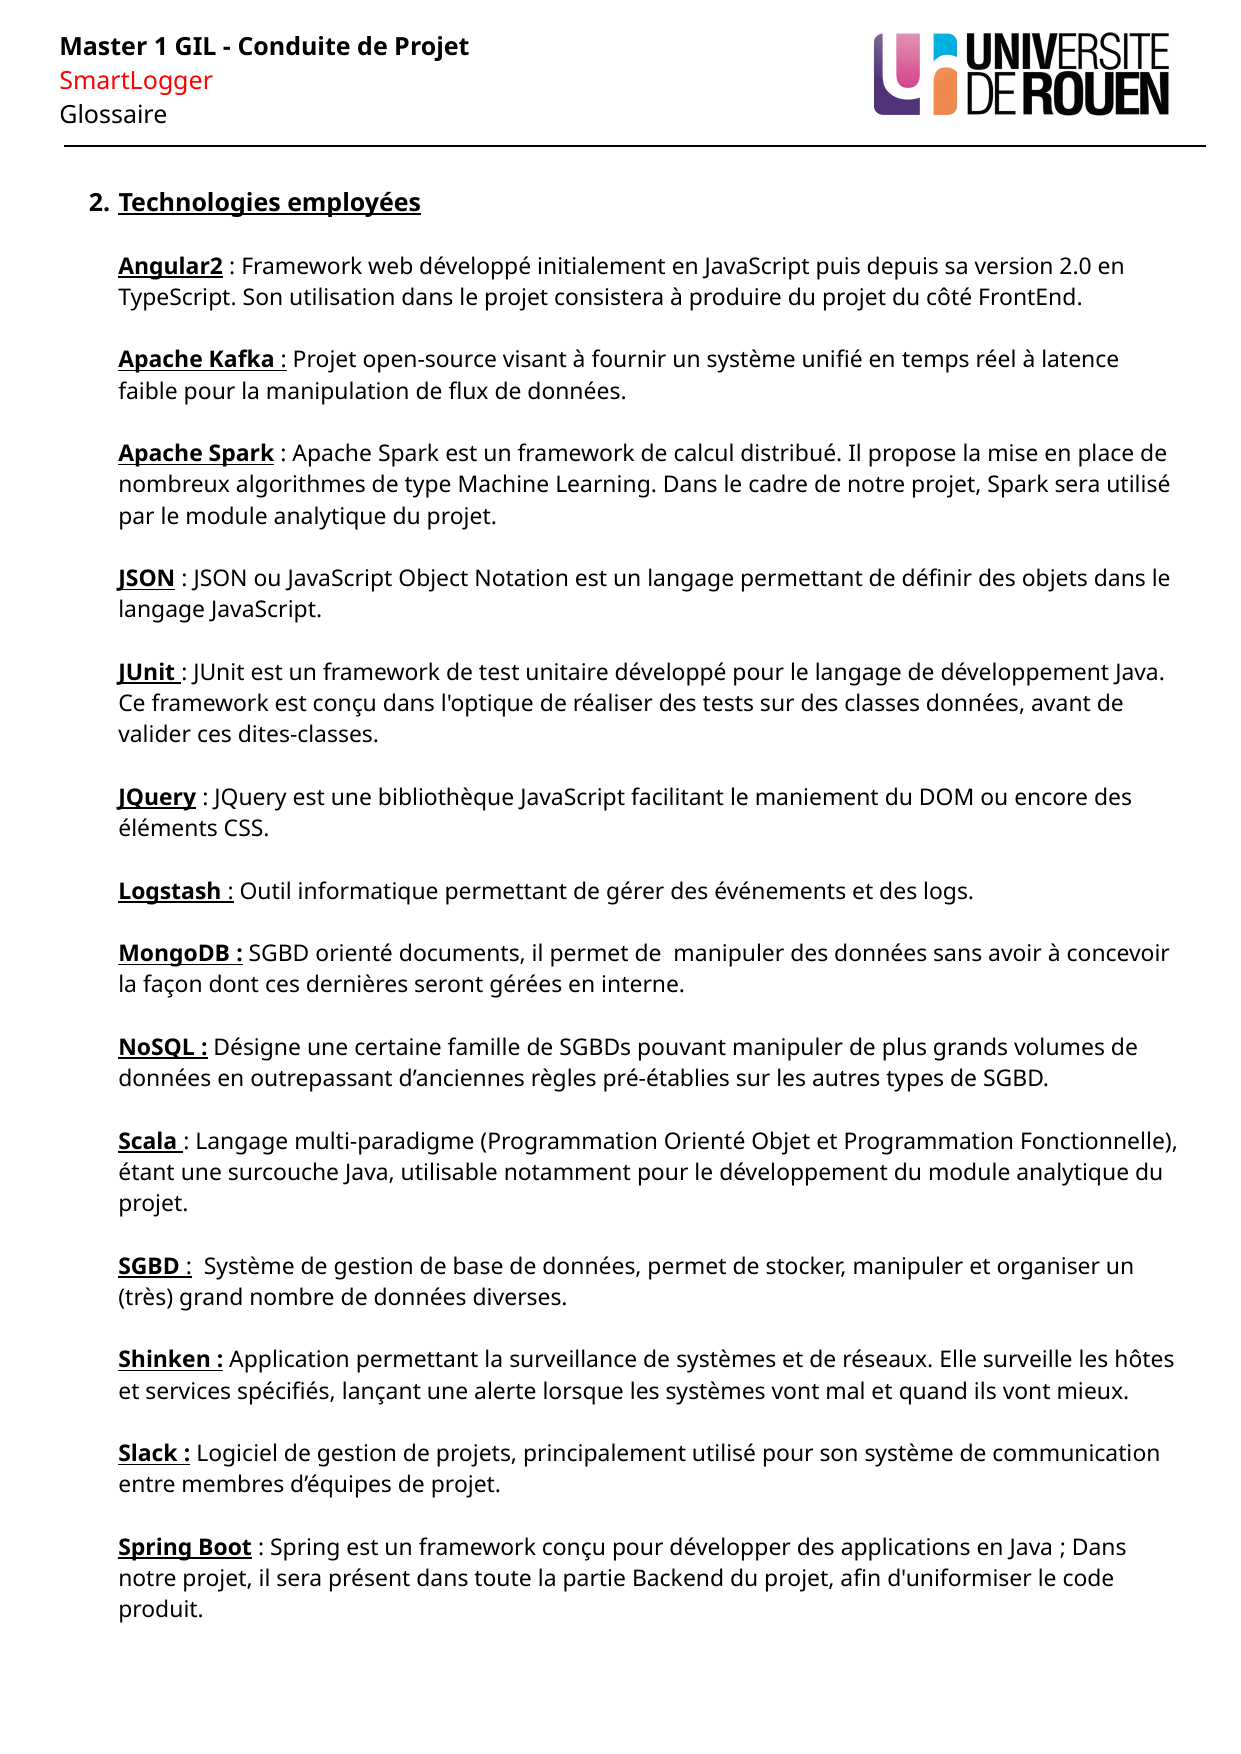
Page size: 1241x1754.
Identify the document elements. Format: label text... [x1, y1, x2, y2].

text Spring Boot : Spring est un framework conçu pour développer des applications en Java ; Dans notre projet, il sera présent dans toute la partie Backend du projet, afin d'uniformiser le code produit. [118, 1531, 1181, 1625]
picture [872, 32, 1170, 118]
text Shinken : Application permettant la surveillance de systèmes et de réseaux. Elle surveille les hôtes et services spécifiés, lançant une alerte lorsque les systèmes vont mal et quand ils vont mieux. [118, 1343, 1181, 1406]
text SGBD : Système de gestion de base de données, permet de stocker, manipuler et organiser un (très) grand nombre de données diverses. [118, 1250, 1181, 1312]
text NoSQL : Désigne une certaine famille de SGBDs pouvant manipuler de plus grands volumes de données en outrepassant d’anciennes règles pré-établies sur les autres types de SGBD. [118, 1031, 1181, 1093]
subtitle Technologies employées [89, 184, 1181, 218]
text Slack : Logiciel de gestion de projets, principalement utilisé pour son système de communication entre membres d’équipes de projet. [118, 1437, 1181, 1500]
text JQuery : JQuery est une bibliothèque JavaScript facilitant le maniement du DOM ou encore des éléments CSS. [118, 781, 1181, 843]
text JSON : JSON ou JavaScript Object Notation est un langage permettant de définir des objets dans le langage JavaScript. [118, 562, 1181, 625]
text Logstash : Outil informatique permettant de gérer des événements et des logs. [118, 875, 1181, 906]
text MongoDB : SGBD orienté documents, il permet de manipuler des données sans avoir à concevoir la façon dont ces dernières seront gérées en interne. [118, 937, 1181, 1000]
text Apache Spark : Apache Spark est un framework de calcul distribué. Il propose la mise en place de nombreux algorithmes de type Machine Learning. Dans le cadre de notre projet, Spark sera utilisé par le module analytique du projet. [118, 437, 1181, 531]
text Apache Kafka : Projet open-source visant à fournir un système unifié en temps réel à latence faible pour la manipulation de flux de données. [118, 343, 1181, 406]
text Angular2 : Framework web développé initialement en JavaScript puis depuis sa version 2.0 en TypeScript. Son utilisation dans le projet consistera à produire du projet du côté FrontEnd. [118, 250, 1181, 312]
text Scala : Langage multi-paradigme (Programmation Orienté Objet et Programmation Fonctionnelle), étant une surcouche Java, utilisable notamment pour le développement du module analytique du projet. [118, 1125, 1181, 1218]
text JUnit : JUnit est un framework de test unitaire développé pour le langage de développement Java. Ce framework est conçu dans l'optique de réaliser des tests sur des classes données, avant de valider ces dites-classes. [118, 656, 1181, 750]
